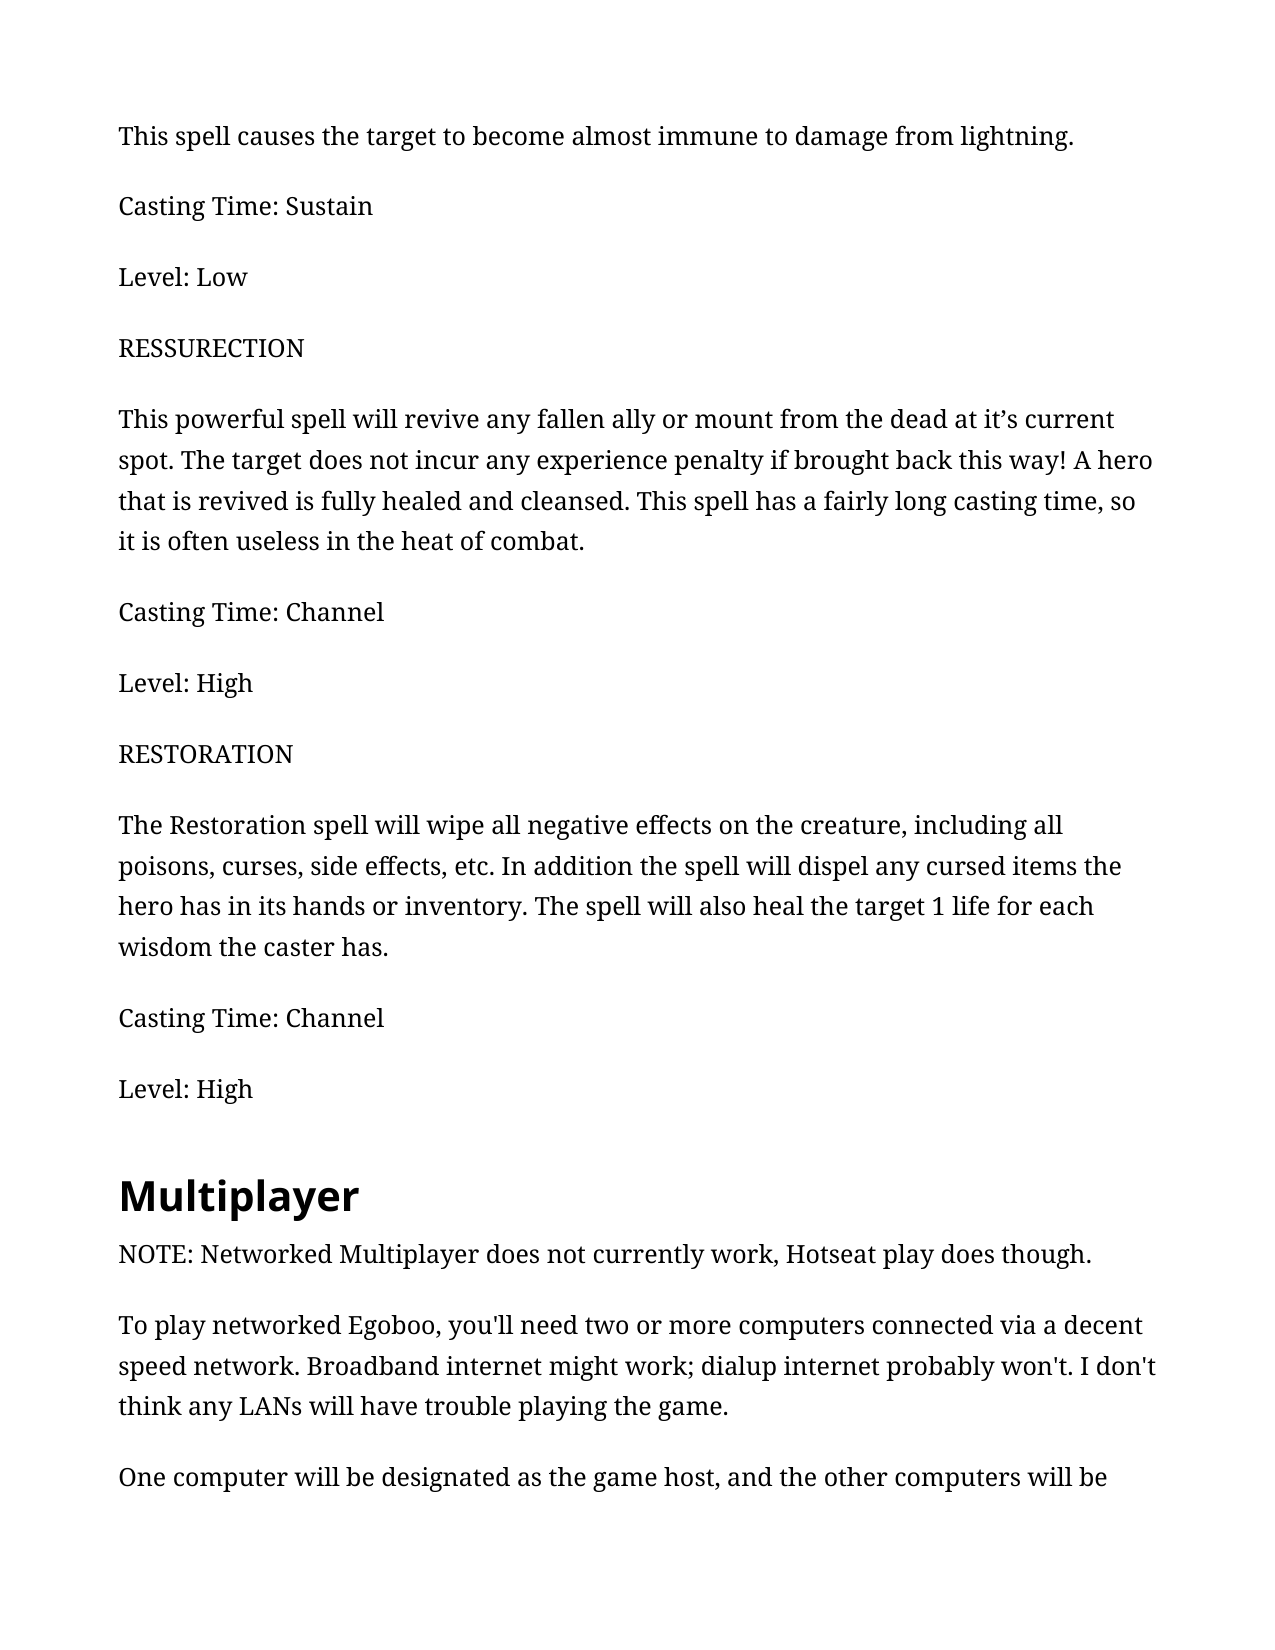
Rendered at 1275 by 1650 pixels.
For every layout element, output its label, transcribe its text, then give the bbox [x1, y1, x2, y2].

text Level: High [118, 666, 1157, 700]
text This powerful spell will revive any fallen ally or mount from the dead at it’s current spot. The target does not incur any experience penalty if brought back this way! A hero that is revived is fully healed and cleansed. This spell has a fairly long casting time, so it is often useless in the heat of combat. [118, 401, 1157, 558]
text To play networked Egoboo, you'll need two or more computers connected via a decent speed network. Broadband internet might work; dialup internet probably won't. I don't think any LANs will have trouble playing the game. [118, 1307, 1157, 1423]
text Level: Low [118, 260, 1157, 294]
text Casting Time: Channel [118, 1001, 1157, 1035]
text Casting Time: Channel [118, 595, 1157, 629]
text RESSURECTION [118, 331, 1157, 365]
text The Restoration spell will wipe all negative effects on the creature, including all poisons, curses, side effects, etc. In addition the spell will dispel any cursed items the hero has in its hands or inventory. The spell will also heal the target 1 life for each wisdom the caster has. [118, 807, 1157, 964]
text This spell causes the target to become almost immune to damage from lightning. [118, 118, 1157, 152]
text One computer will be designated as the game host, and the other computers will be [118, 1460, 1157, 1494]
text RESTORATION [118, 736, 1157, 771]
text NOTE: Networked Multiplayer does not currently work, Hotseat play does though. [118, 1237, 1157, 1271]
subtitle Multiplayer [118, 1167, 1157, 1224]
text Casting Time: Sustain [118, 189, 1157, 223]
text Level: High [118, 1071, 1157, 1106]
